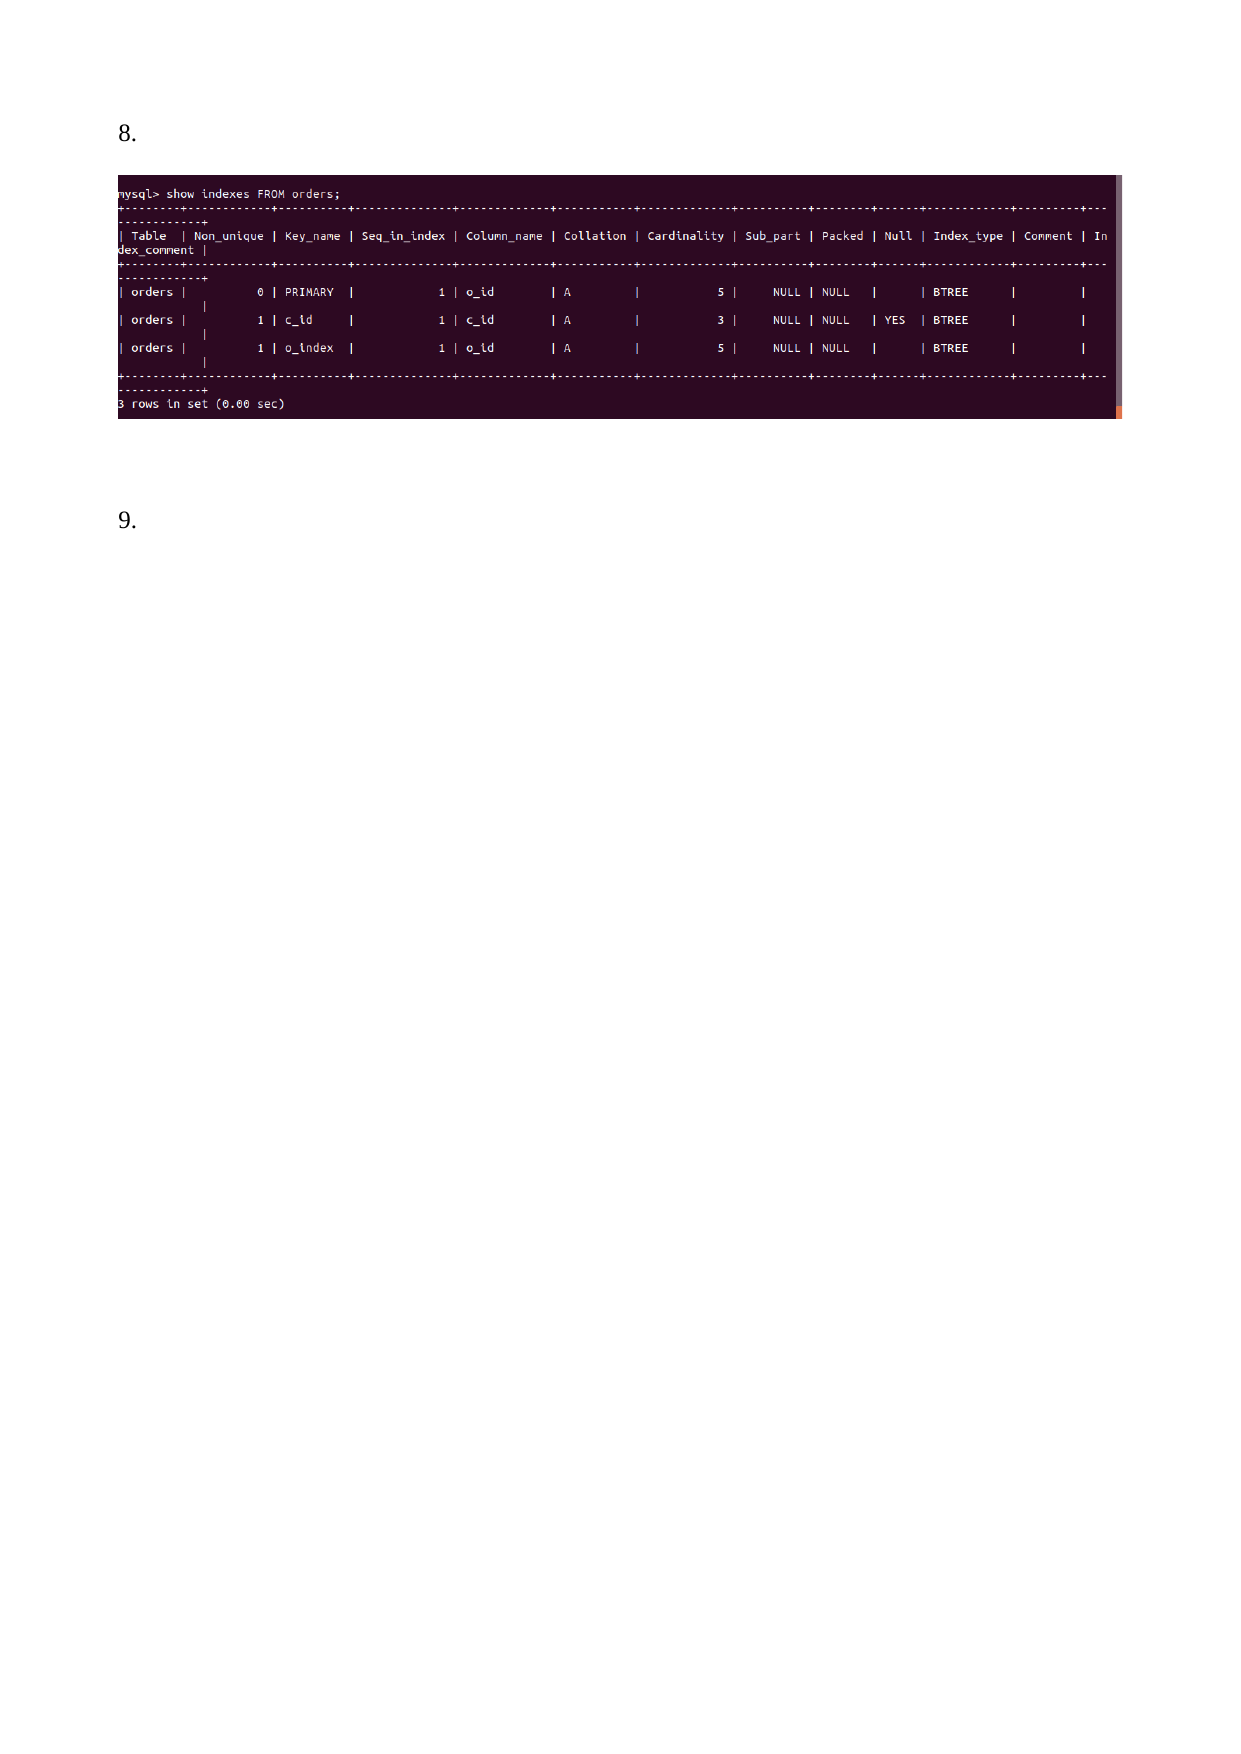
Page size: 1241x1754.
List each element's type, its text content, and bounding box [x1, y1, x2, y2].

picture [118, 175, 1123, 419]
text 8. [118, 118, 1122, 147]
text 9. [118, 505, 1122, 534]
